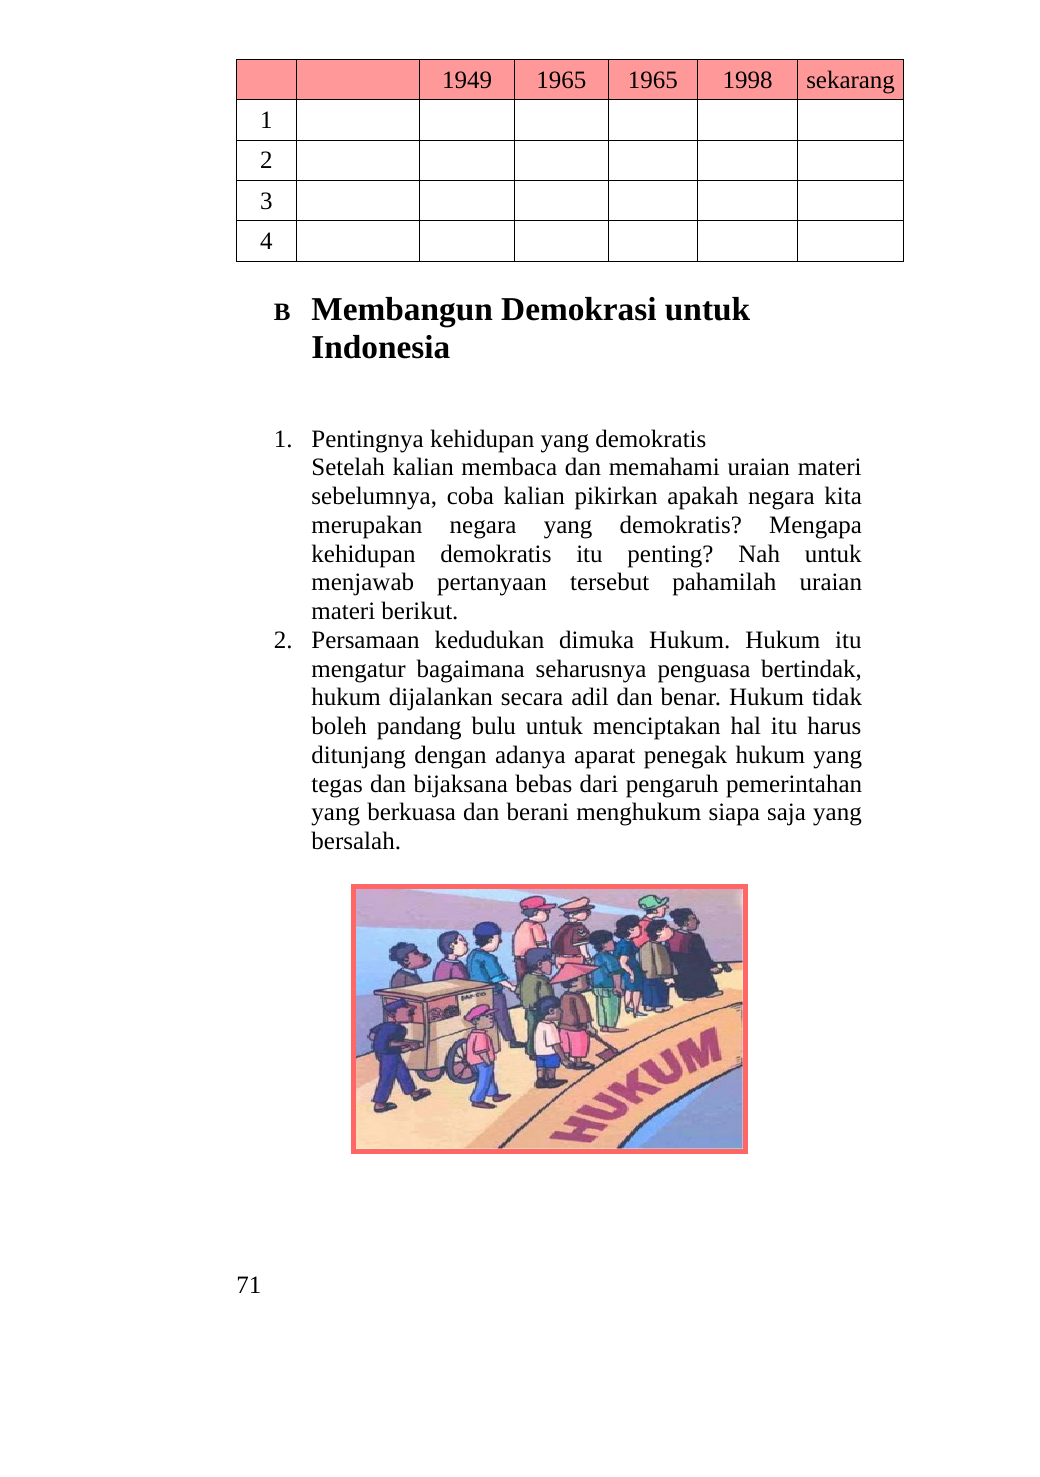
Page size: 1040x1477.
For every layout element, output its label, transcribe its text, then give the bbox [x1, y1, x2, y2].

table_cell [420, 221, 514, 261]
table_cell [609, 181, 697, 220]
table_cell [297, 181, 419, 220]
table_cell [698, 141, 797, 180]
table_cell [420, 181, 514, 220]
table_cell [420, 141, 514, 180]
table_cell [515, 100, 608, 140]
table_cell [297, 141, 419, 180]
table_cell [420, 100, 514, 140]
table_cell [515, 221, 608, 261]
table_cell [798, 221, 903, 261]
table_cell [698, 100, 797, 140]
table_cell [515, 141, 608, 180]
table_header [237, 60, 296, 99]
list Pentingnya kehidupan yang demokratis [274, 424, 862, 452]
table_cell [698, 181, 797, 220]
table_cell [698, 221, 797, 261]
list Persamaan kedudukan dimuka Hukum. Hukum itu mengatur bagaimana seharusnya penguasa bertindak, hukum dijalankan secara adil dan benar. Hukum tidak boleh pandang bulu untuk menciptakan hal itu harus ditunjang dengan adanya aparat penegak hukum yang tegas dan bijaksana bebas dari pengaruh pemerintahan yang berkuasa dan berani menghukum siapa saja yang bersalah. [274, 625, 862, 855]
table_cell 3 [237, 181, 296, 220]
table_cell 2 [237, 141, 296, 180]
table_cell [609, 221, 697, 261]
table_cell 1 [237, 100, 296, 140]
table_header 1998 [698, 60, 797, 99]
table_cell [609, 141, 697, 180]
table_header [297, 60, 419, 99]
picture [356, 889, 743, 1149]
table_cell [798, 181, 903, 220]
table_cell [798, 141, 903, 180]
table_header 1949 [420, 60, 514, 99]
table_cell [297, 100, 419, 140]
table_header 1965 [609, 60, 697, 99]
table_cell [798, 100, 903, 140]
list Membangun Demokrasi untuk Indonesia [274, 289, 862, 366]
table_header sekarang [798, 60, 903, 99]
table_cell [297, 221, 419, 261]
table_cell [515, 181, 608, 220]
table_header 1965 [515, 60, 608, 99]
table_cell 4 [237, 221, 296, 261]
table_cell [609, 100, 697, 140]
list Setelah kalian membaca dan memahami uraian materi sebelumnya, coba kalian pikirkan apakah negara kita merupakan negara yang demokratis? Mengapa kehidupan demokratis itu penting? Nah untuk menjawab pertanyaan tersebut pahamilah uraian materi berikut. [274, 452, 862, 625]
